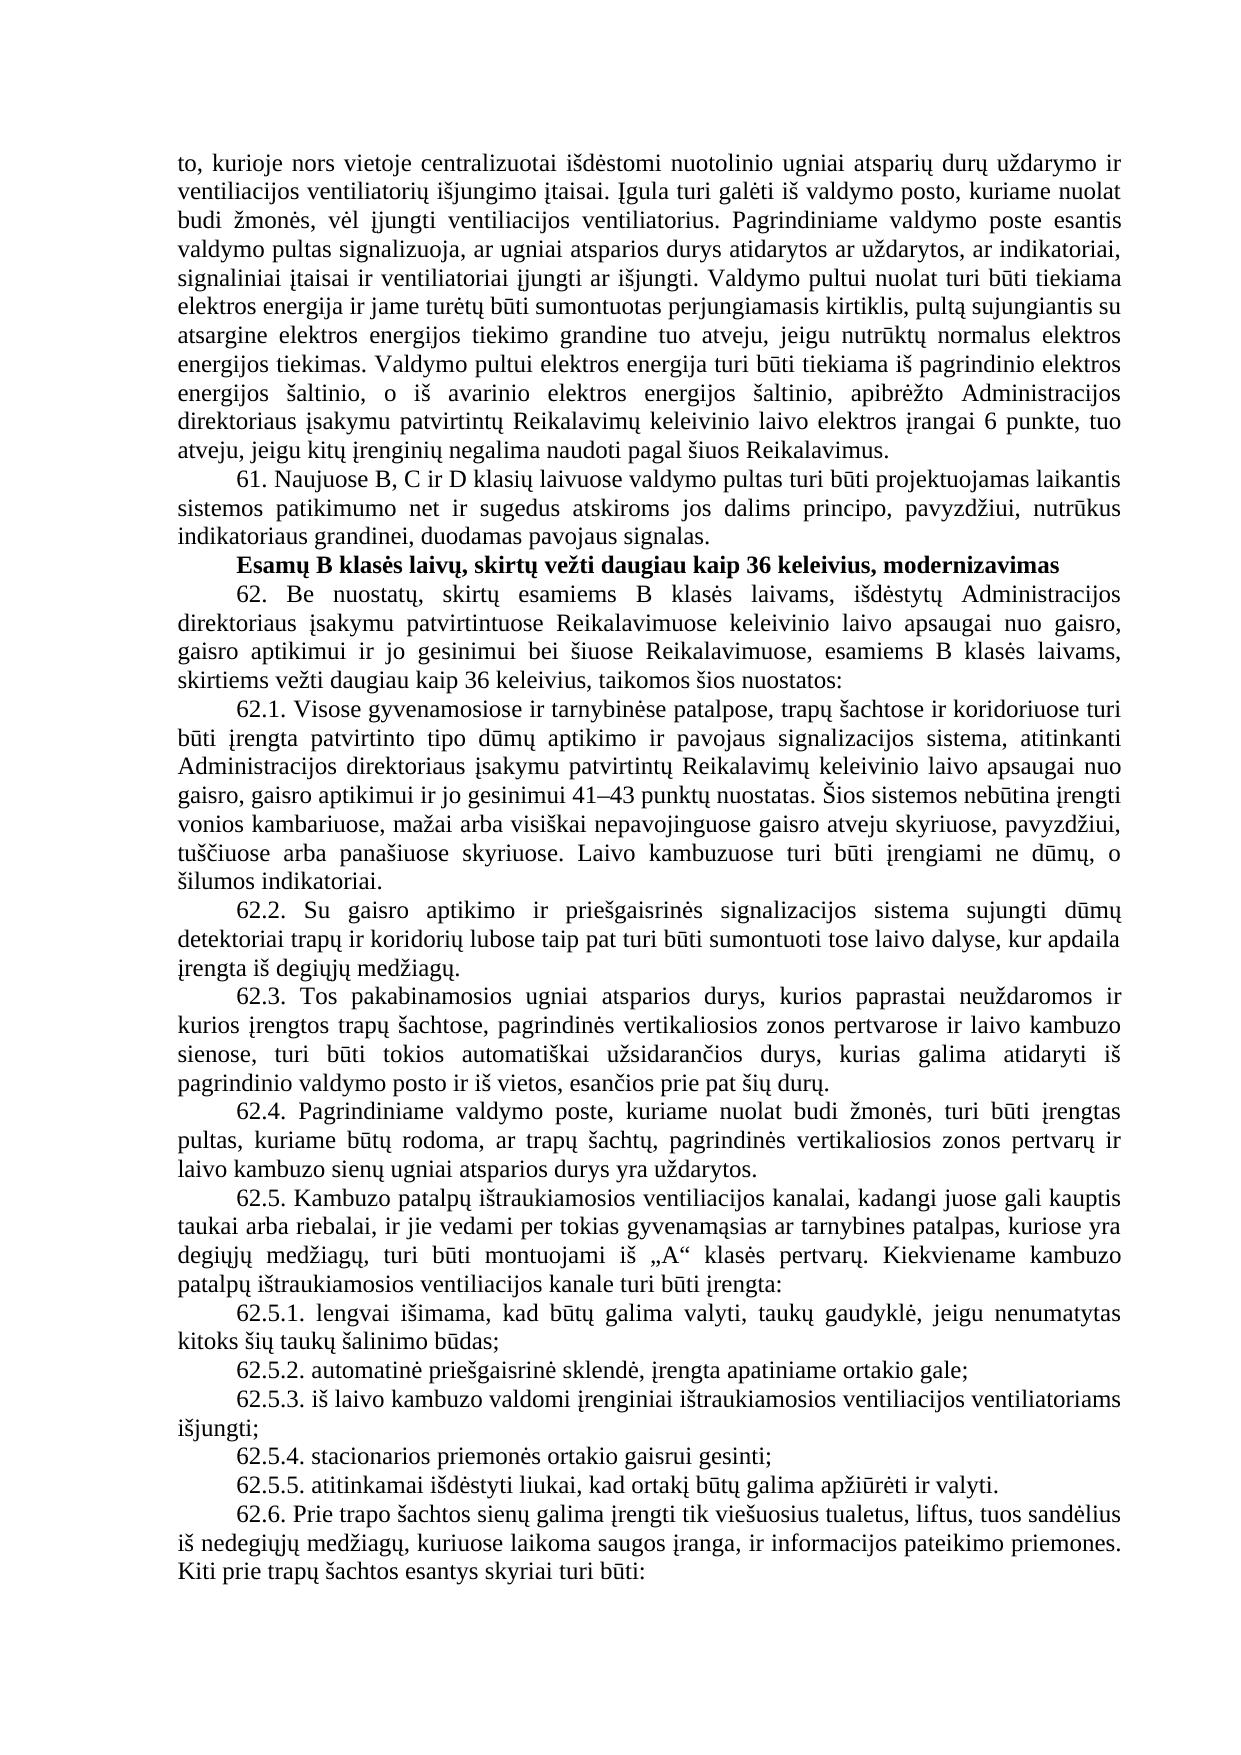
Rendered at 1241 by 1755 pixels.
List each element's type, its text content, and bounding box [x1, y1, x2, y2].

text 62.3. Tos pakabinamosios ugniai atsparios durys, kurios paprastai neuždaromos ir kurios įrengtos trapų šachtose, pagrindinės vertikaliosios zonos pertvarose ir laivo kambuzo sienose, turi būti tokios automatiškai užsidarančios durys, kurias galima atidaryti iš pagrindinio valdymo posto ir iš vietos, esančios prie pat šių durų. [177, 981, 1122, 1096]
text 62.5.3. iš laivo kambuzo valdomi įrenginiai ištraukiamosios ventiliacijos ventiliatoriams išjungti; [177, 1384, 1122, 1441]
text 62.6. Prie trapo šachtos sienų galima įrengti tik viešuosius tualetus, liftus, tuos sandėlius iš nedegiųjų medžiagų, kuriuose laikoma saugos įranga, ir informacijos pateikimo priemones. Kiti prie trapų šachtos esantys skyriai turi būti: [177, 1499, 1122, 1585]
text 62.5.2. automatinė priešgaisrinė sklendė, įrengta apatiniame ortakio gale; [177, 1355, 1122, 1384]
text to, kurioje nors vietoje centralizuotai išdėstomi nuotolinio ugniai atsparių durų uždarymo ir ventiliacijos ventiliatorių išjungimo įtaisai. Įgula turi galėti iš valdymo posto, kuriame nuolat budi žmonės, vėl įjungti ventiliacijos ventiliatorius. Pagrindiniame valdymo poste esantis valdymo pultas signalizuoja, ar ugniai atsparios durys atidarytos ar uždarytos, ar indikatoriai, signaliniai įtaisai ir ventiliatoriai įjungti ar išjungti. Valdymo pultui nuolat turi būti tiekiama elektros energija ir jame turėtų būti sumontuotas perjungiamasis kirtiklis, pultą sujungiantis su atsargine elektros energijos tiekimo grandine tuo atveju, jeigu nutrūktų normalus elektros energijos tiekimas. Valdymo pultui elektros energija turi būti tiekiama iš pagrindinio elektros energijos šaltinio, o iš avarinio elektros energijos šaltinio, apibrėžto Administracijos direktoriaus įsakymu patvirtintų Reikalavimų keleivinio laivo elektros įrangai 6 punkte, tuo atveju, jeigu kitų įrenginių negalima naudoti pagal šiuos Reikalavimus. [177, 148, 1122, 464]
text 62.5.5. atitinkamai išdėstyti liukai, kad ortakį būtų galima apžiūrėti ir valyti. [177, 1470, 1122, 1499]
text Esamų B klasės laivų, skirtų vežti daugiau kaip 36 keleivius, modernizavimas [236, 550, 1122, 579]
text 61. Naujuose B, C ir D klasių laivuose valdymo pultas turi būti projektuojamas laikantis sistemos patikimumo net ir sugedus atskiroms jos dalims principo, pavyzdžiui, nutrūkus indikatoriaus grandinei, duodamas pavojaus signalas. [177, 464, 1122, 550]
text 62.2. Su gaisro aptikimo ir priešgaisrinės signalizacijos sistema sujungti dūmų detektoriai trapų ir koridorių lubose taip pat turi būti sumontuoti tose laivo dalyse, kur apdaila įrengta iš degiųjų medžiagų. [177, 895, 1122, 981]
text 62.5. Kambuzo patalpų ištraukiamosios ventiliacijos kanalai, kadangi juose gali kauptis taukai arba riebalai, ir jie vedami per tokias gyvenamąsias ar tarnybines patalpas, kuriose yra degiųjų medžiagų, turi būti montuojami iš „A“ klasės pertvarų. Kiekviename kambuzo patalpų ištraukiamosios ventiliacijos kanale turi būti įrengta: [177, 1183, 1122, 1298]
text 62.5.1. lengvai išimama, kad būtų galima valyti, taukų gaudyklė, jeigu nenumatytas kitoks šių taukų šalinimo būdas; [177, 1298, 1122, 1355]
text 62.1. Visose gyvenamosiose ir tarnybinėse patalpose, trapų šachtose ir koridoriuose turi būti įrengta patvirtinto tipo dūmų aptikimo ir pavojaus signalizacijos sistema, atitinkanti Administracijos direktoriaus įsakymu patvirtintų Reikalavimų keleivinio laivo apsaugai nuo gaisro, gaisro aptikimui ir jo gesinimui 41–43 punktų nuostatas. Šios sistemos nebūtina įrengti vonios kambariuose, mažai arba visiškai nepavojinguose gaisro atveju skyriuose, pavyzdžiui, tuščiuose arba panašiuose skyriuose. Laivo kambuzuose turi būti įrengiami ne dūmų, o šilumos indikatoriai. [177, 694, 1122, 895]
text 62. Be nuostatų, skirtų esamiems B klasės laivams, išdėstytų Administracijos direktoriaus įsakymu patvirtintuose Reikalavimuose keleivinio laivo apsaugai nuo gaisro, gaisro aptikimui ir jo gesinimui bei šiuose Reikalavimuose, esamiems B klasės laivams, skirtiems vežti daugiau kaip 36 keleivius, taikomos šios nuostatos: [177, 579, 1122, 694]
text 62.5.4. stacionarios priemonės ortakio gaisrui gesinti; [177, 1441, 1122, 1470]
text 62.4. Pagrindiniame valdymo poste, kuriame nuolat budi žmonės, turi būti įrengtas pultas, kuriame būtų rodoma, ar trapų šachtų, pagrindinės vertikaliosios zonos pertvarų ir laivo kambuzo sienų ugniai atsparios durys yra uždarytos. [177, 1096, 1122, 1183]
